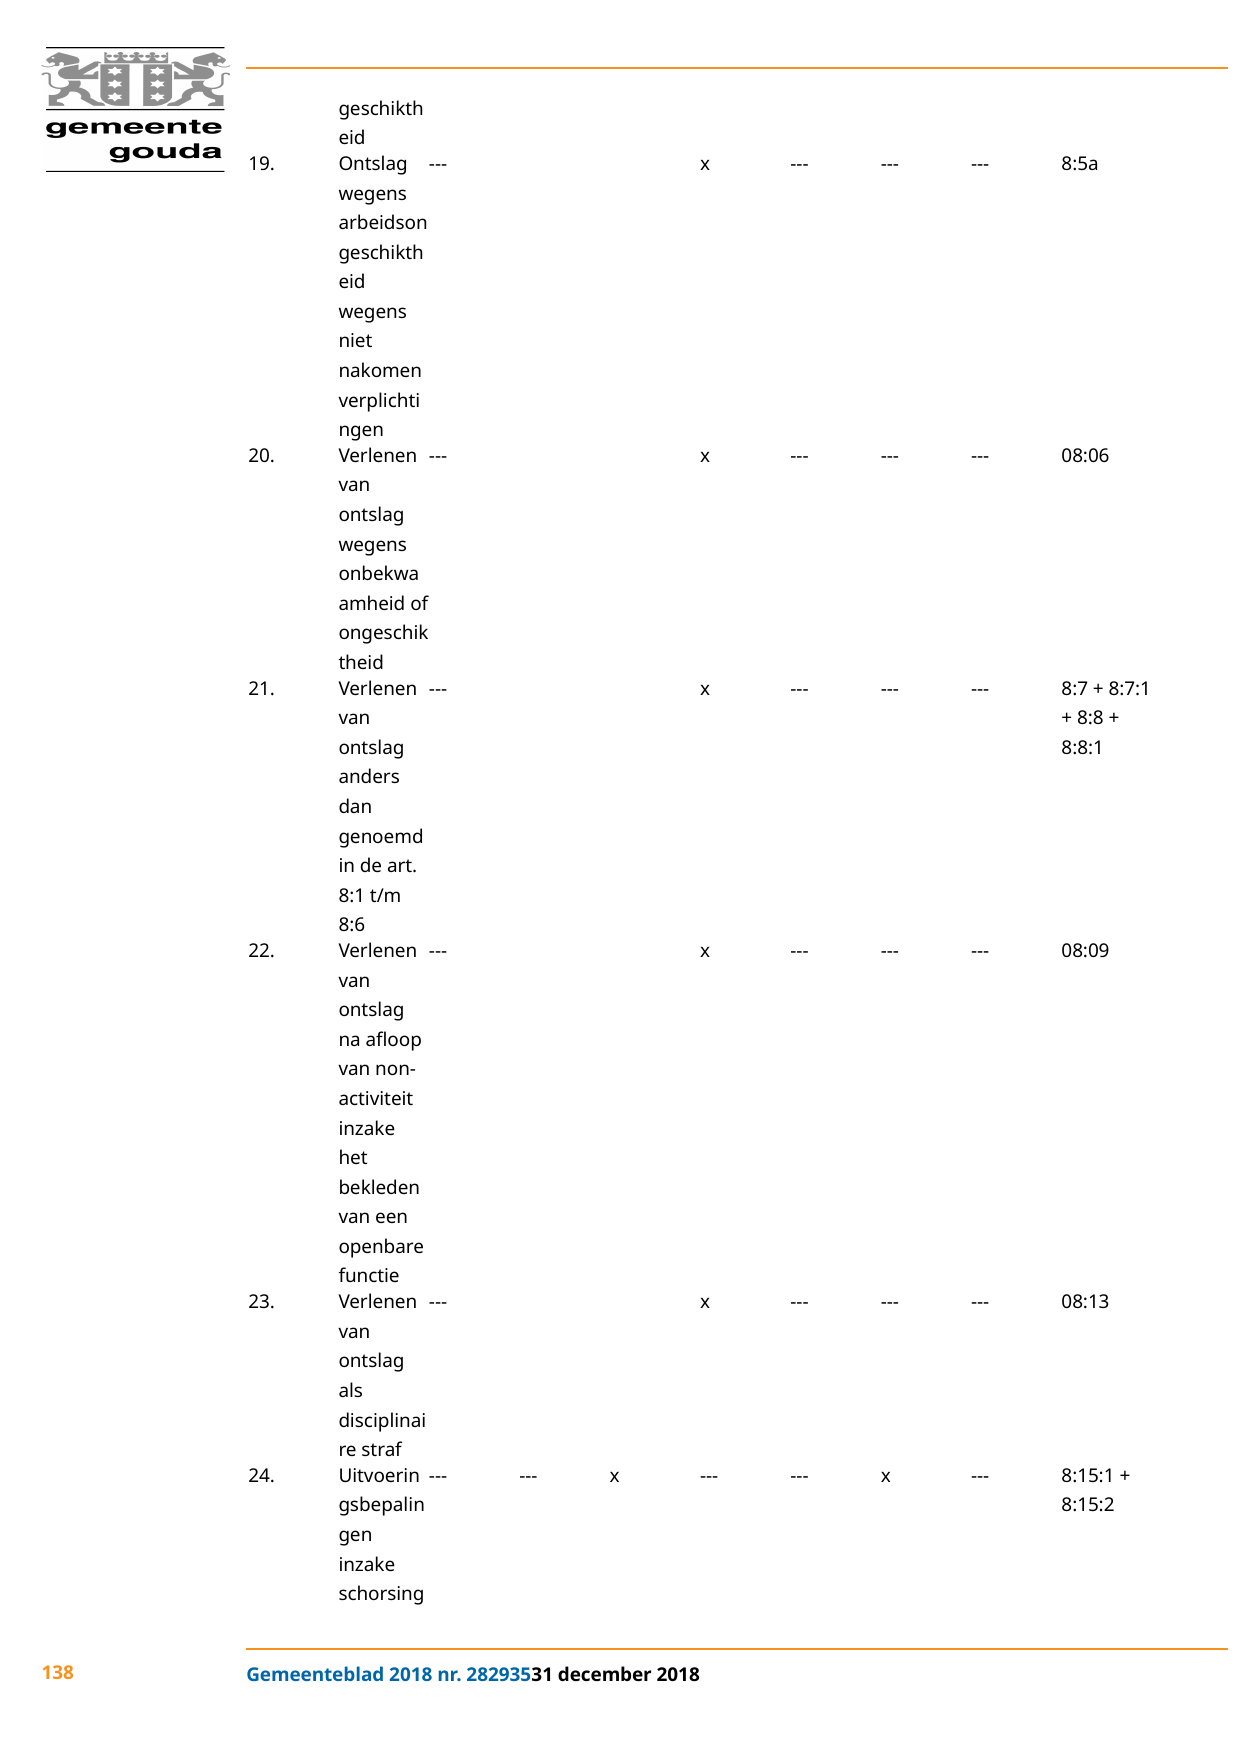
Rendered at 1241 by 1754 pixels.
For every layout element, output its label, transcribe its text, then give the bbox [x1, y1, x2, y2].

table_cell --- [881, 675, 971, 937]
table_cell Verlenen van ontslag als disciplinaire straf [338, 1289, 429, 1462]
table_cell [519, 675, 609, 937]
table_cell [519, 937, 609, 1288]
table_cell --- [790, 150, 881, 442]
table_cell --- [971, 442, 1061, 675]
table_cell --- [429, 675, 519, 937]
table_cell 19. [248, 150, 338, 442]
table_cell x [700, 442, 790, 675]
table_cell --- [971, 1289, 1061, 1462]
table_cell --- [881, 937, 971, 1288]
table_cell 08:13 [1061, 1289, 1152, 1462]
table_cell Ontslag wegens arbeidsongeschiktheid wegens niet nakomen verplichtingen [338, 150, 429, 442]
table_cell 20. [248, 442, 338, 675]
table_cell [519, 95, 609, 150]
table_cell [1061, 95, 1152, 150]
table_cell --- [790, 1462, 881, 1606]
table_cell --- [429, 150, 519, 442]
table_cell --- [790, 1289, 881, 1462]
table_cell --- [790, 95, 881, 150]
table_cell x [700, 150, 790, 442]
table_cell --- [519, 1462, 609, 1606]
table_cell --- [790, 675, 881, 937]
table_cell --- [971, 1462, 1061, 1606]
table_cell Uitvoeringsbepalingen inzake schorsing [338, 1462, 429, 1606]
table_cell [609, 1289, 700, 1462]
table_cell 08:06 [1061, 442, 1152, 675]
table_cell 8:5a [1061, 150, 1152, 442]
table_cell [609, 937, 700, 1288]
table_cell Verlenen van ontslag na afloop van non-activiteit inzake het bekleden van een openbare functie [338, 937, 429, 1288]
table_cell [700, 95, 790, 150]
table_cell --- [881, 95, 971, 150]
table_cell --- [971, 150, 1061, 442]
table_cell 8:15:1 + 8:15:2 [1061, 1462, 1152, 1606]
table_cell 21. [248, 675, 338, 937]
table_cell --- [429, 95, 519, 150]
table_cell --- [790, 937, 881, 1288]
table_cell x [881, 1462, 971, 1606]
table_cell x [700, 1289, 790, 1462]
table_cell [609, 442, 700, 675]
table_cell --- [429, 442, 519, 675]
table_cell geschiktheid [338, 95, 429, 150]
table_cell --- [881, 150, 971, 442]
table_cell 24. [248, 1462, 338, 1606]
table_cell [248, 95, 338, 150]
table_cell Verlenen van ontslag wegens onbekwaamheid of ongeschiktheid [338, 442, 429, 675]
table_cell [609, 95, 700, 150]
table_cell --- [971, 95, 1061, 150]
table_cell --- [429, 1289, 519, 1462]
table_cell 23. [248, 1289, 338, 1462]
table_cell x [609, 1462, 700, 1606]
table_cell x [700, 675, 790, 937]
table_cell --- [971, 675, 1061, 937]
table_cell Verlenen van ontslag anders dan genoemd in de art. 8:1 t/m 8:6 [338, 675, 429, 937]
table_cell x [700, 937, 790, 1288]
table_cell [609, 675, 700, 937]
table_cell --- [429, 937, 519, 1288]
table_cell --- [971, 937, 1061, 1288]
table_cell --- [881, 442, 971, 675]
table_cell [519, 1289, 609, 1462]
table_cell 22. [248, 937, 338, 1288]
table_cell --- [790, 442, 881, 675]
table_cell 8:7 + 8:7:1 + 8:8 + 8:8:1 [1061, 675, 1152, 937]
table_cell --- [700, 1462, 790, 1606]
table_cell --- [429, 1462, 519, 1606]
table_cell --- [881, 1289, 971, 1462]
table_cell [519, 442, 609, 675]
table_cell [609, 150, 700, 442]
picture [41, 47, 231, 172]
table_cell 08:09 [1061, 937, 1152, 1288]
table_cell [519, 150, 609, 442]
